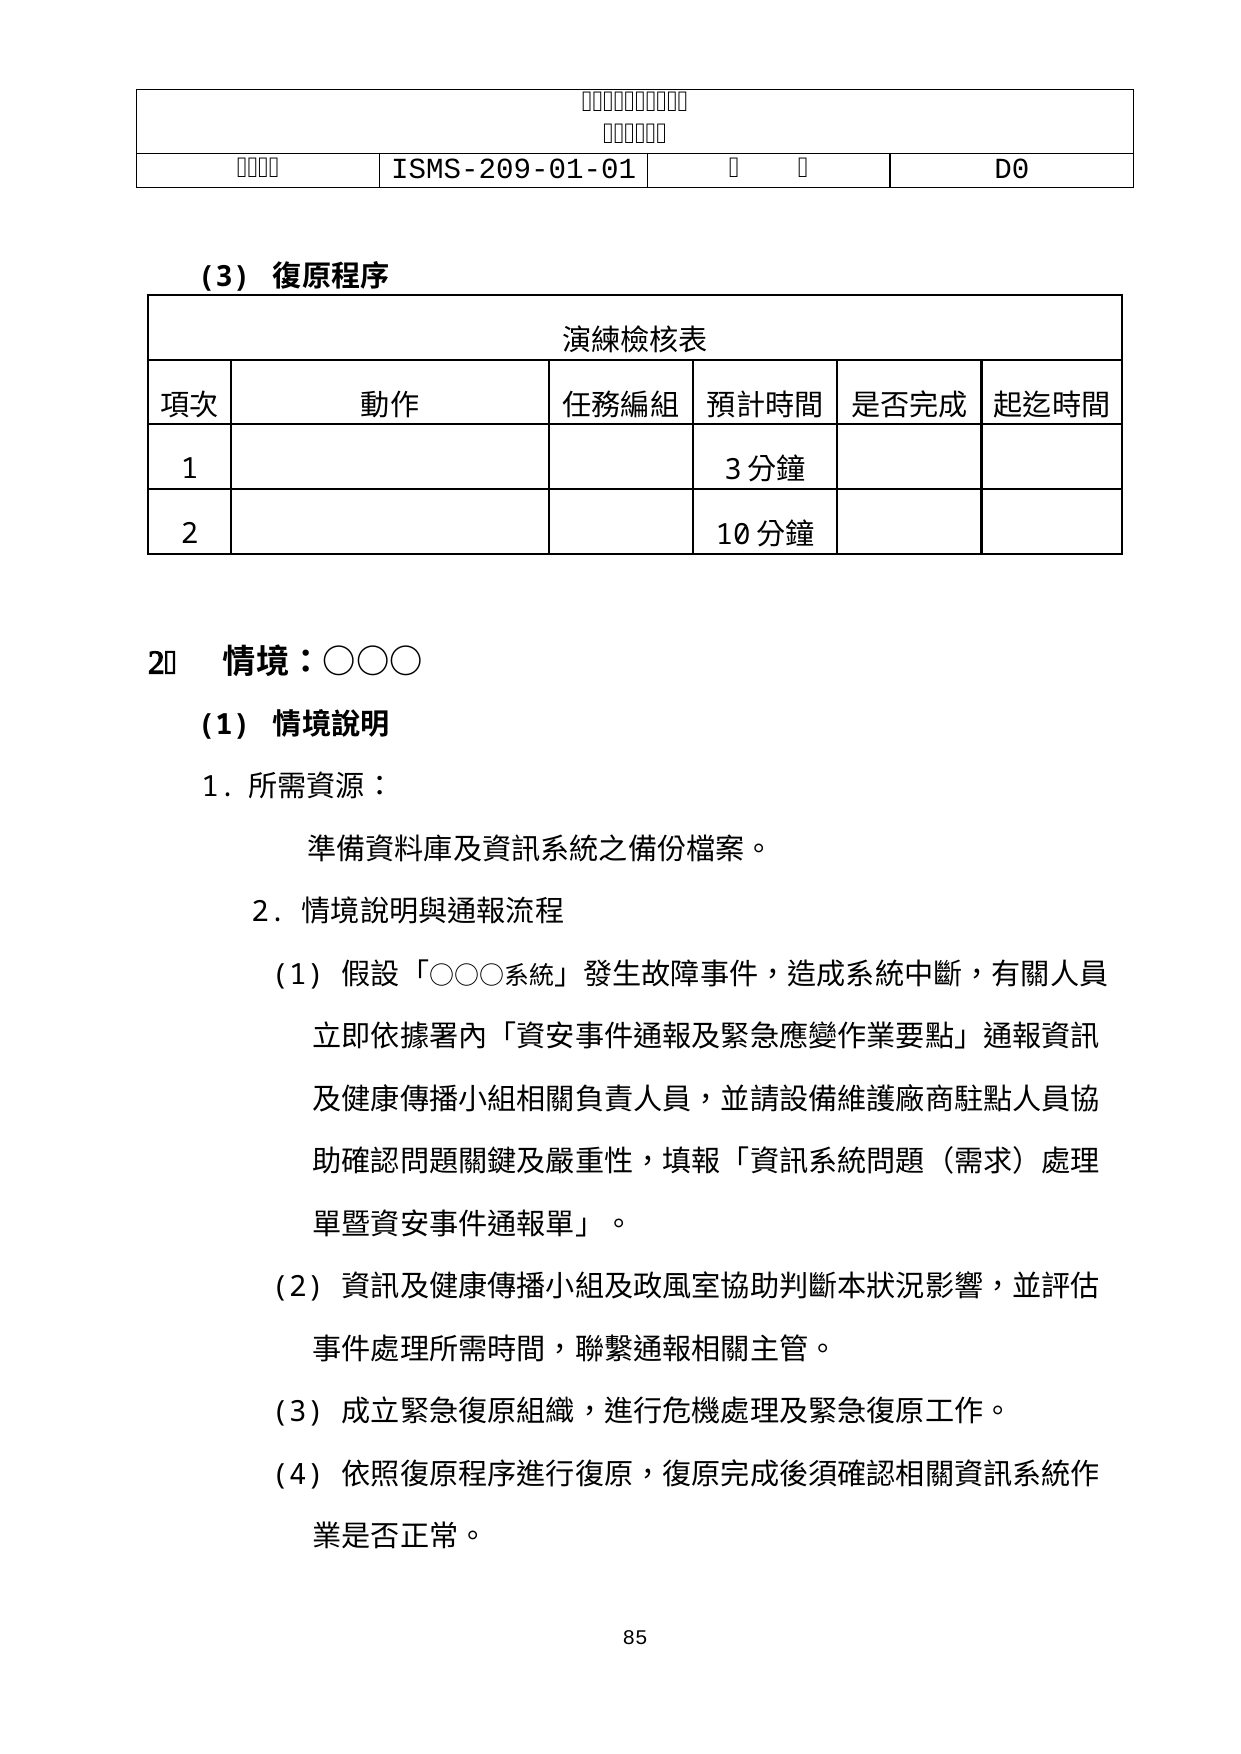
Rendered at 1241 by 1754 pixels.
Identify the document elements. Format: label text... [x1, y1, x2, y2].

text (3) 成立緊急復原組織，進行危機處理及緊急復原工作。 [219, 1367, 1122, 1430]
table_cell 起迄時間 [983, 361, 1121, 423]
list 情境說明與通報流程 [251, 867, 1122, 930]
table_cell [550, 425, 692, 488]
table_cell 10分鐘 [694, 490, 836, 553]
table_cell [838, 425, 980, 488]
table_cell [232, 490, 548, 553]
text (4) 依照復原程序進行復原，復原完成後須確認相關資訊系統作業是否正常。 [219, 1430, 1122, 1555]
table_cell 1 [149, 425, 230, 488]
list 復原程序 [198, 232, 1122, 294]
text (2) 資訊及健康傳播小組及政風室協助判斷本狀況影響，並評估事件處理所需時間，聯繫通報相關主管。 [219, 1242, 1122, 1367]
list 情境：○○○ [148, 617, 1122, 680]
table_cell [983, 425, 1121, 488]
table_cell 2 [149, 490, 230, 553]
text 準備資料庫及資訊系統之備份檔案。 [307, 805, 1122, 867]
table_cell 3分鐘 [694, 425, 836, 488]
table_cell 預計時間 [694, 361, 836, 423]
text (1) 假設「○○○系統」發生故障事件，造成系統中斷，有關人員立即依據署內「資安事件通報及緊急應變作業要點」通報資訊及健康傳播小組相關負責人員，並請設備維護廠商駐點人員協助確認問題關鍵及嚴重性，填報「資訊系統問題（需求）處理單暨資安事件通報單」。 [219, 930, 1122, 1242]
table_cell 項次 [149, 361, 230, 423]
table_cell 任務編組 [550, 361, 692, 423]
table_cell [550, 490, 692, 553]
table_cell [983, 490, 1121, 553]
list 所需資源： [148, 742, 1122, 805]
table_cell [232, 425, 548, 488]
table_cell 是否完成 [838, 361, 980, 423]
table_cell [838, 490, 980, 553]
table_cell 動作 [232, 361, 548, 423]
table_header 演練檢核表 [149, 296, 1121, 359]
list 情境說明 [198, 680, 1122, 742]
